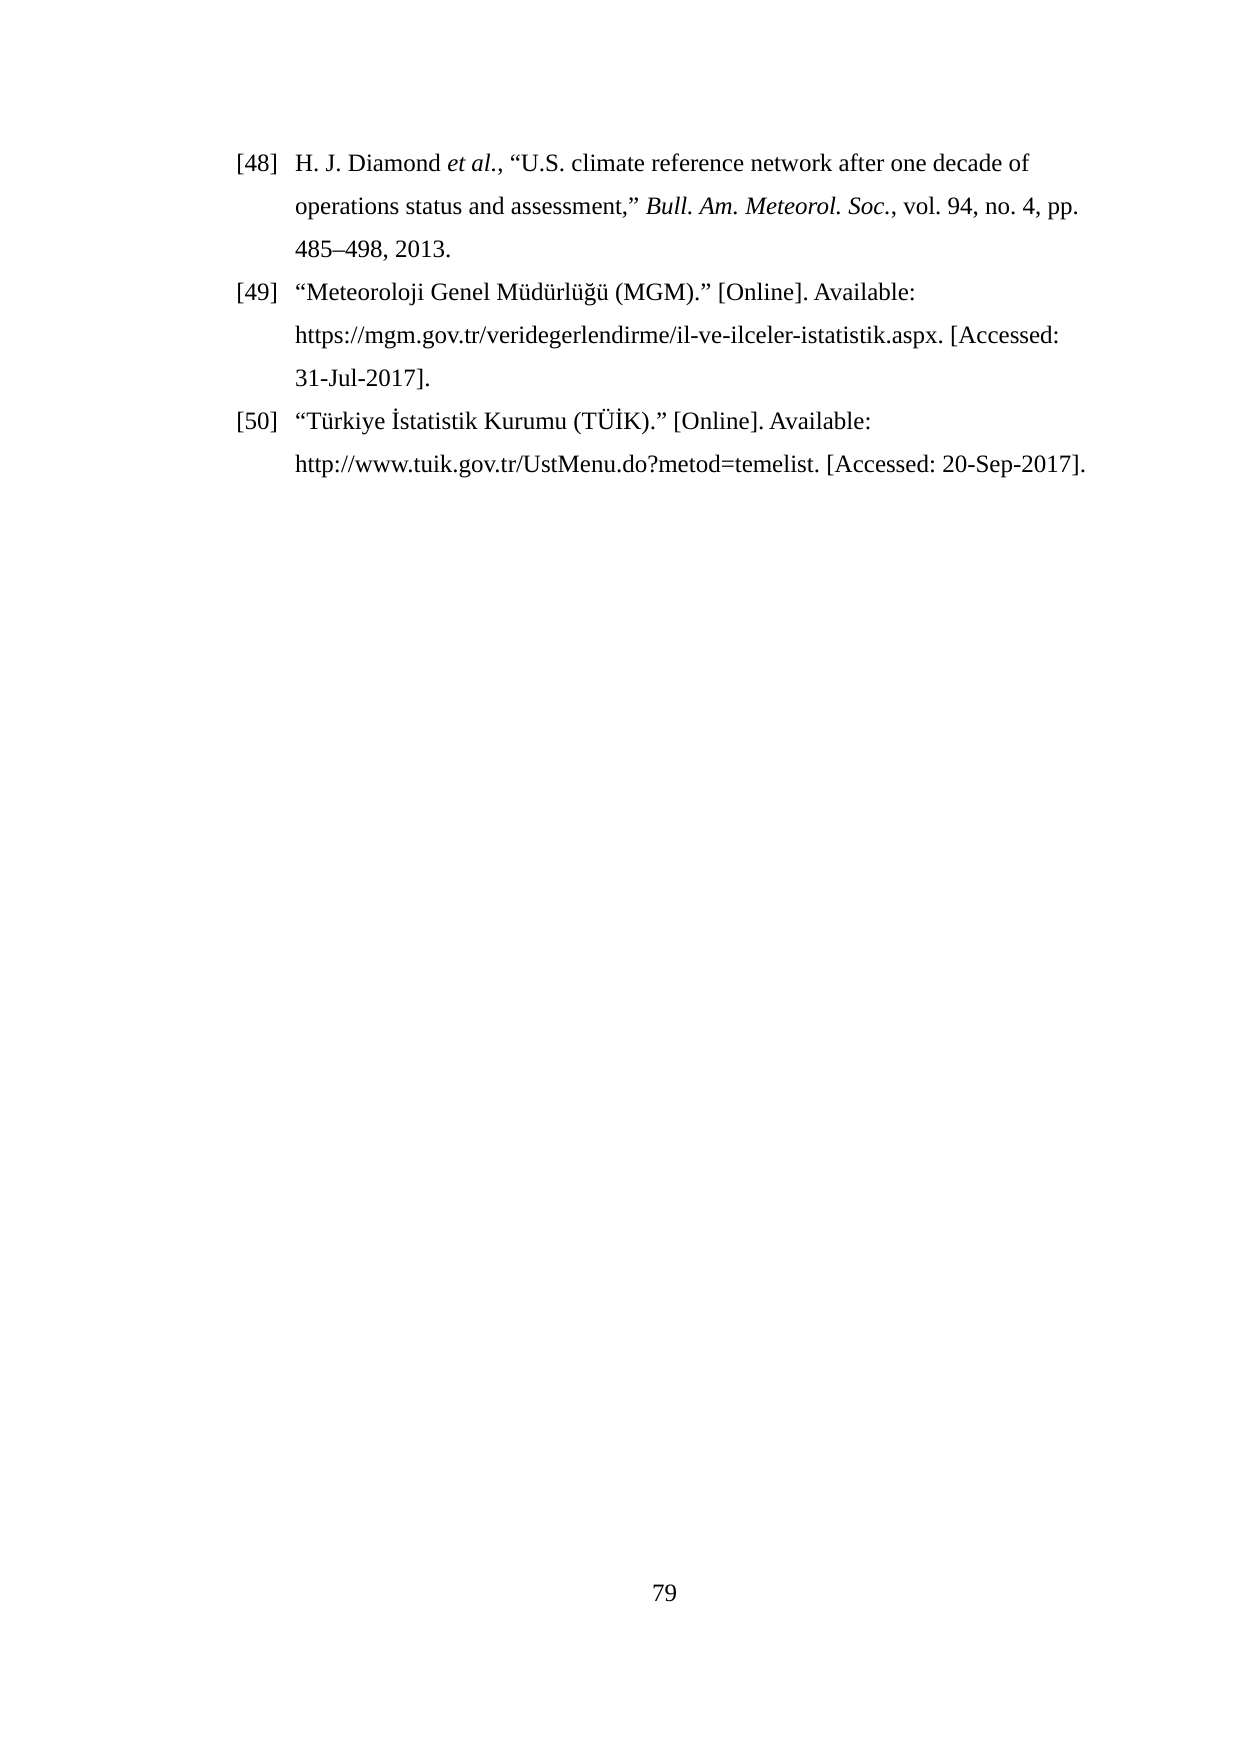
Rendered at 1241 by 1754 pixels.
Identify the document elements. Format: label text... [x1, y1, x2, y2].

text [48] H. J. Diamond et al., “U.S. climate reference network after one decade of operations status and assessment,” Bull. Am. Meteorol. Soc., vol. 94, no. 4, pp. 485–498, 2013. [236, 148, 1093, 263]
text [50] “Türkiye İstatistik Kurumu (TÜİK).” [Online]. Available: http://www.tuik.gov.tr/UstMenu.do?metod=temelist. [Accessed: 20-Sep-2017]. [236, 406, 1093, 478]
text [49] “Meteoroloji Genel Müdürlüğü (MGM).” [Online]. Available: https://mgm.gov.tr/veridegerlendirme/il-ve-ilceler-istatistik.aspx. [Accessed: 31-Jul-2017]. [236, 277, 1093, 392]
